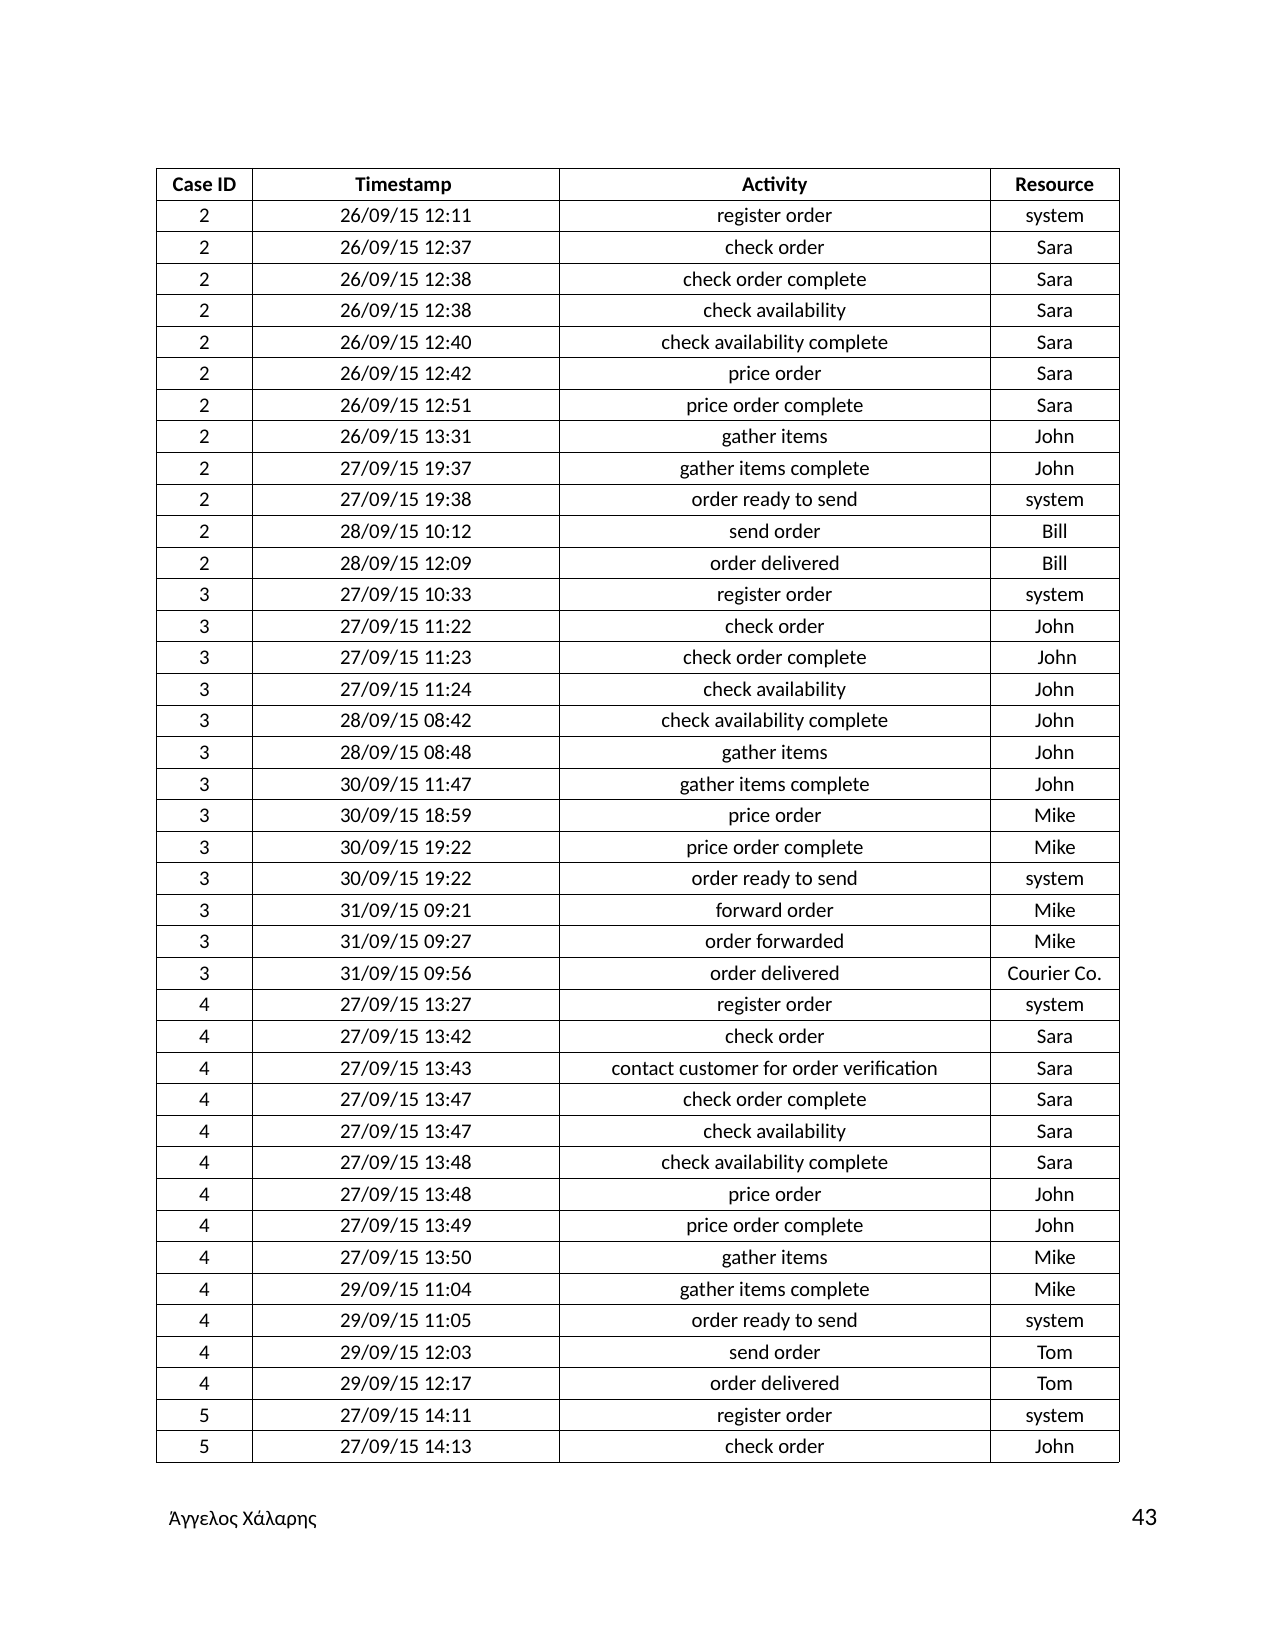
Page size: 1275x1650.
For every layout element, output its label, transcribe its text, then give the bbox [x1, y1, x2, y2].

table_cell Sara [991, 295, 1119, 326]
table_cell 26/09/15 12:42 [253, 358, 559, 389]
table_cell check availability complete [560, 327, 990, 357]
table_cell 2 [157, 516, 252, 547]
table_cell 29/09/15 12:17 [253, 1368, 559, 1399]
table_cell Courier Co. [991, 958, 1119, 988]
table_cell 26/09/15 12:38 [253, 295, 559, 326]
table_cell 27/09/15 13:48 [253, 1147, 559, 1178]
table_cell 4 [157, 1368, 252, 1399]
table_cell Bill [991, 516, 1119, 547]
table_cell Sara [991, 264, 1119, 294]
table_cell Tom [991, 1368, 1119, 1399]
table_cell 27/09/15 13:47 [253, 1084, 559, 1115]
table_cell check order [560, 611, 990, 641]
table_cell system [991, 990, 1119, 1020]
table_header Case ID [157, 169, 252, 199]
table_cell price order complete [560, 390, 990, 420]
table_cell gather items complete [560, 1274, 990, 1304]
table_cell 28/09/15 10:12 [253, 516, 559, 547]
table_cell system [991, 579, 1119, 610]
table_cell contact customer for order verification [560, 1053, 990, 1083]
table_header Timestamp [253, 169, 559, 199]
table_cell John [991, 1211, 1119, 1241]
table_cell system [991, 1305, 1119, 1336]
table_cell check availability complete [560, 1147, 990, 1178]
table_cell Sara [991, 1021, 1119, 1052]
table_cell 26/09/15 12:37 [253, 232, 559, 263]
table_cell 29/09/15 12:03 [253, 1337, 559, 1367]
table_cell gather items complete [560, 453, 990, 483]
table_cell 27/09/15 13:48 [253, 1179, 559, 1209]
table_cell price order complete [560, 832, 990, 862]
table_cell 27/09/15 19:37 [253, 453, 559, 483]
table_cell 31/09/15 09:56 [253, 958, 559, 988]
table_cell 3 [157, 895, 252, 925]
table_cell 27/09/15 13:27 [253, 990, 559, 1020]
table_cell check order [560, 232, 990, 263]
table_cell order delivered [560, 958, 990, 988]
table_cell 27/09/15 13:50 [253, 1242, 559, 1273]
table_cell 4 [157, 990, 252, 1020]
table_cell John [991, 674, 1119, 704]
table_cell Tom [991, 1337, 1119, 1367]
table_cell 27/09/15 14:11 [253, 1400, 559, 1430]
table_cell forward order [560, 895, 990, 925]
table_cell Mike [991, 1242, 1119, 1273]
table_cell gather items [560, 1242, 990, 1273]
table_cell 27/09/15 13:49 [253, 1211, 559, 1241]
table_cell John [991, 769, 1119, 799]
table_cell 26/09/15 12:51 [253, 390, 559, 420]
table_cell order ready to send [560, 1305, 990, 1336]
table_cell check availability [560, 295, 990, 326]
table_cell price order [560, 800, 990, 831]
table_cell 4 [157, 1242, 252, 1273]
table_cell 27/09/15 10:33 [253, 579, 559, 610]
table_cell 30/09/15 11:47 [253, 769, 559, 799]
table_cell 2 [157, 485, 252, 515]
table_cell 4 [157, 1337, 252, 1367]
table_cell 27/09/15 13:43 [253, 1053, 559, 1083]
table_cell Sara [991, 358, 1119, 389]
table_cell system [991, 201, 1119, 231]
table_cell order delivered [560, 1368, 990, 1399]
table_cell 29/09/15 11:05 [253, 1305, 559, 1336]
table_cell 26/09/15 12:38 [253, 264, 559, 294]
table_cell 2 [157, 390, 252, 420]
table_cell 5 [157, 1400, 252, 1430]
table_cell check order complete [560, 1084, 990, 1115]
table_cell Mike [991, 800, 1119, 831]
table_cell gather items [560, 421, 990, 452]
table_cell 2 [157, 453, 252, 483]
table_cell price order [560, 358, 990, 389]
table_cell Mike [991, 832, 1119, 862]
table_cell Sara [991, 1116, 1119, 1146]
table_header Activity [560, 169, 990, 199]
table_cell 31/09/15 09:27 [253, 926, 559, 957]
table_cell check availability complete [560, 706, 990, 736]
table_cell 2 [157, 295, 252, 326]
table_cell 3 [157, 737, 252, 768]
table_cell 4 [157, 1274, 252, 1304]
table_cell 29/09/15 11:04 [253, 1274, 559, 1304]
table_cell Sara [991, 327, 1119, 357]
table_cell John [991, 642, 1119, 673]
table_cell send order [560, 1337, 990, 1367]
table_cell check availability [560, 674, 990, 704]
table_cell 2 [157, 421, 252, 452]
table_cell 28/09/15 08:42 [253, 706, 559, 736]
table_cell Sara [991, 1084, 1119, 1115]
table_cell check order [560, 1021, 990, 1052]
table_cell 2 [157, 327, 252, 357]
table_cell John [991, 421, 1119, 452]
table_cell register order [560, 1400, 990, 1430]
table_cell 27/09/15 19:38 [253, 485, 559, 515]
table_cell 3 [157, 706, 252, 736]
table_cell John [991, 611, 1119, 641]
table_cell 27/09/15 13:47 [253, 1116, 559, 1146]
table_cell check order complete [560, 642, 990, 673]
table_cell 2 [157, 358, 252, 389]
table_cell 27/09/15 11:23 [253, 642, 559, 673]
table_cell gather items complete [560, 769, 990, 799]
table_cell price order complete [560, 1211, 990, 1241]
table_cell 27/09/15 14:13 [253, 1431, 559, 1462]
table_cell John [991, 737, 1119, 768]
table_cell 2 [157, 201, 252, 231]
table_cell 28/09/15 12:09 [253, 548, 559, 578]
table_cell register order [560, 579, 990, 610]
table_cell John [991, 1179, 1119, 1209]
table_cell register order [560, 990, 990, 1020]
table_cell Sara [991, 1053, 1119, 1083]
table_cell Mike [991, 926, 1119, 957]
table_cell order ready to send [560, 485, 990, 515]
table_cell 4 [157, 1211, 252, 1241]
table_cell check availability [560, 1116, 990, 1146]
table_cell system [991, 863, 1119, 894]
table_cell order ready to send [560, 863, 990, 894]
table_cell 3 [157, 674, 252, 704]
table_cell 27/09/15 13:42 [253, 1021, 559, 1052]
table_cell 3 [157, 926, 252, 957]
table_cell 26/09/15 12:11 [253, 201, 559, 231]
table_cell Sara [991, 390, 1119, 420]
table_cell register order [560, 201, 990, 231]
table_cell 4 [157, 1179, 252, 1209]
table_cell 27/09/15 11:22 [253, 611, 559, 641]
table_cell 3 [157, 800, 252, 831]
table_header Resource [991, 169, 1119, 199]
table_cell 4 [157, 1053, 252, 1083]
table_cell 4 [157, 1084, 252, 1115]
table_cell 26/09/15 13:31 [253, 421, 559, 452]
table_cell gather items [560, 737, 990, 768]
table_cell system [991, 485, 1119, 515]
table_cell 4 [157, 1021, 252, 1052]
table_cell send order [560, 516, 990, 547]
table_cell 3 [157, 832, 252, 862]
table_cell 27/09/15 11:24 [253, 674, 559, 704]
table_cell Mike [991, 1274, 1119, 1304]
table_cell Mike [991, 895, 1119, 925]
table_cell 4 [157, 1116, 252, 1146]
table_cell check order complete [560, 264, 990, 294]
table_cell order forwarded [560, 926, 990, 957]
table_cell John [991, 706, 1119, 736]
table_cell 4 [157, 1147, 252, 1178]
table_cell 3 [157, 769, 252, 799]
table_cell 2 [157, 264, 252, 294]
table_cell 2 [157, 232, 252, 263]
table_cell 30/09/15 19:22 [253, 863, 559, 894]
table_cell 3 [157, 611, 252, 641]
table_cell 31/09/15 09:21 [253, 895, 559, 925]
table_cell check order [560, 1431, 990, 1462]
table_cell 3 [157, 958, 252, 988]
table_cell Sara [991, 1147, 1119, 1178]
table_cell John [991, 1431, 1119, 1462]
table_cell 30/09/15 18:59 [253, 800, 559, 831]
table_cell 3 [157, 579, 252, 610]
table_cell order delivered [560, 548, 990, 578]
table_cell system [991, 1400, 1119, 1430]
table_cell 5 [157, 1431, 252, 1462]
table_cell 4 [157, 1305, 252, 1336]
table_cell 3 [157, 642, 252, 673]
table_cell 26/09/15 12:40 [253, 327, 559, 357]
table_cell 2 [157, 548, 252, 578]
table_cell John [991, 453, 1119, 483]
table_cell 30/09/15 19:22 [253, 832, 559, 862]
table_cell 3 [157, 863, 252, 894]
table_cell 28/09/15 08:48 [253, 737, 559, 768]
table_cell price order [560, 1179, 990, 1209]
table_cell Bill [991, 548, 1119, 578]
table_cell Sara [991, 232, 1119, 263]
